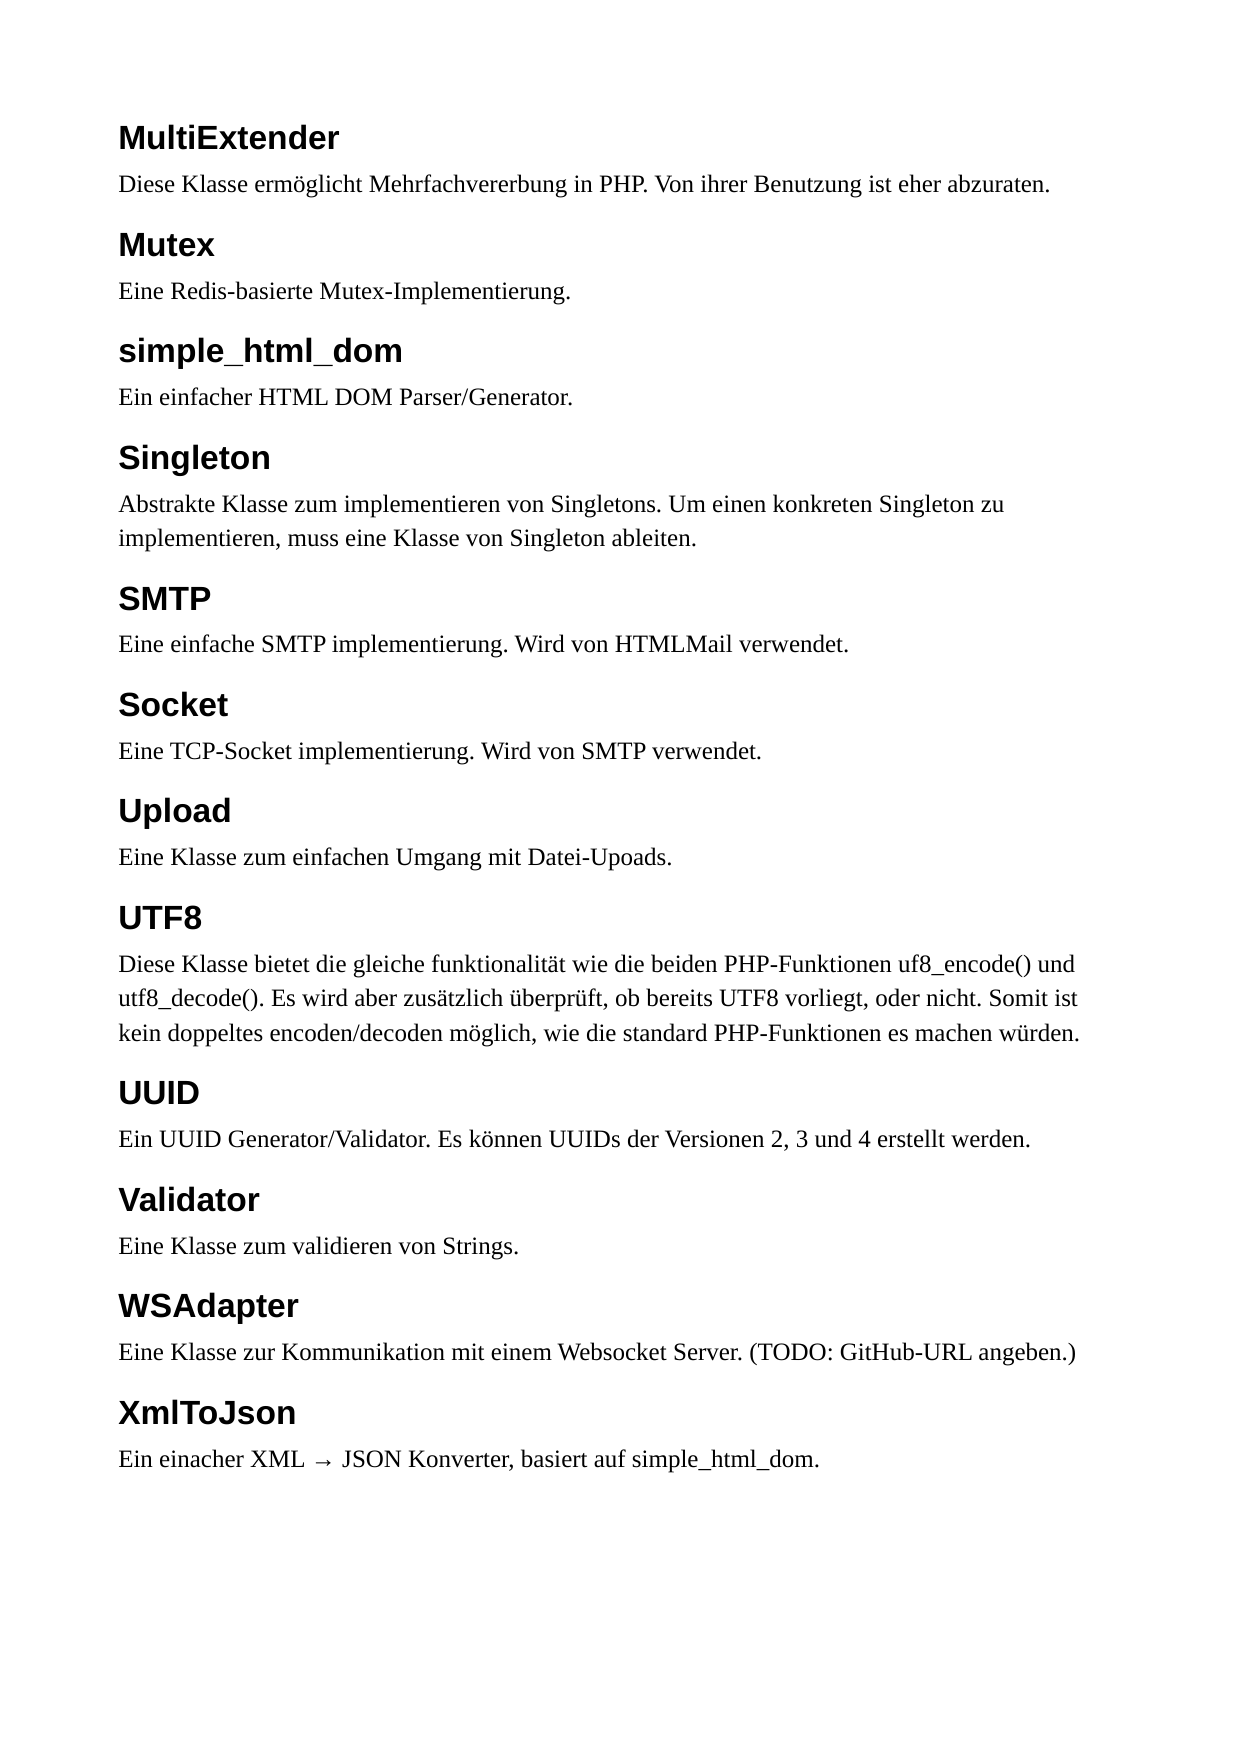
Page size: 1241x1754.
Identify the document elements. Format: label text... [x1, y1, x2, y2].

subtitle simple_html_dom [118, 331, 1122, 370]
subtitle UTF8 [118, 898, 1122, 936]
text Abstrakte Klasse zum implementieren von Singletons. Um einen konkreten Singleton zu implementieren, muss eine Klasse von Singleton ableiten. [118, 489, 1122, 552]
subtitle SMTP [118, 578, 1122, 617]
text Eine einfache SMTP implementierung. Wird von HTMLMail verwendet. [118, 629, 1122, 658]
text Eine Klasse zum validieren von Strings. [118, 1231, 1122, 1259]
subtitle Socket [118, 685, 1122, 723]
text Ein einfacher HTML DOM Parser/Generator. [118, 382, 1122, 411]
text Eine TCP-Socket implementierung. Wird von SMTP verwendet. [118, 736, 1122, 765]
subtitle UUID [118, 1073, 1122, 1112]
text Eine Klasse zur Kommunikation mit einem Websocket Server. (TODO: GitHub-URL angeben.) [118, 1337, 1122, 1366]
text Ein einacher XML → JSON Konverter, basiert auf simple_html_dom. [118, 1444, 1122, 1472]
text Diese Klasse bietet die gleiche funktionalität wie die beiden PHP-Funktionen uf8_encode() und utf8_decode(). Es wird aber zusätzlich überprüft, ob bereits UTF8 vorliegt, oder nicht. Somit ist kein doppeltes encoden/decoden möglich, wie die standard PHP-Funktionen es machen würden. [118, 949, 1122, 1047]
text Ein UUID Generator/Validator. Es können UUIDs der Versionen 2, 3 und 4 erstellt werden. [118, 1124, 1122, 1153]
subtitle MultiExtender [118, 118, 1122, 157]
subtitle Validator [118, 1180, 1122, 1218]
subtitle Singleton [118, 437, 1122, 476]
subtitle Mutex [118, 224, 1122, 263]
subtitle WSAdapter [118, 1286, 1122, 1325]
text Eine Klasse zum einfachen Umgang mit Datei-Upoads. [118, 842, 1122, 871]
text Diese Klasse ermöglicht Mehrfachvererbung in PHP. Von ihrer Benutzung ist eher abzuraten. [118, 169, 1122, 198]
subtitle Upload [118, 791, 1122, 830]
text Eine Redis-basierte Mutex-Implementierung. [118, 276, 1122, 304]
subtitle XmlToJson [118, 1393, 1122, 1431]
